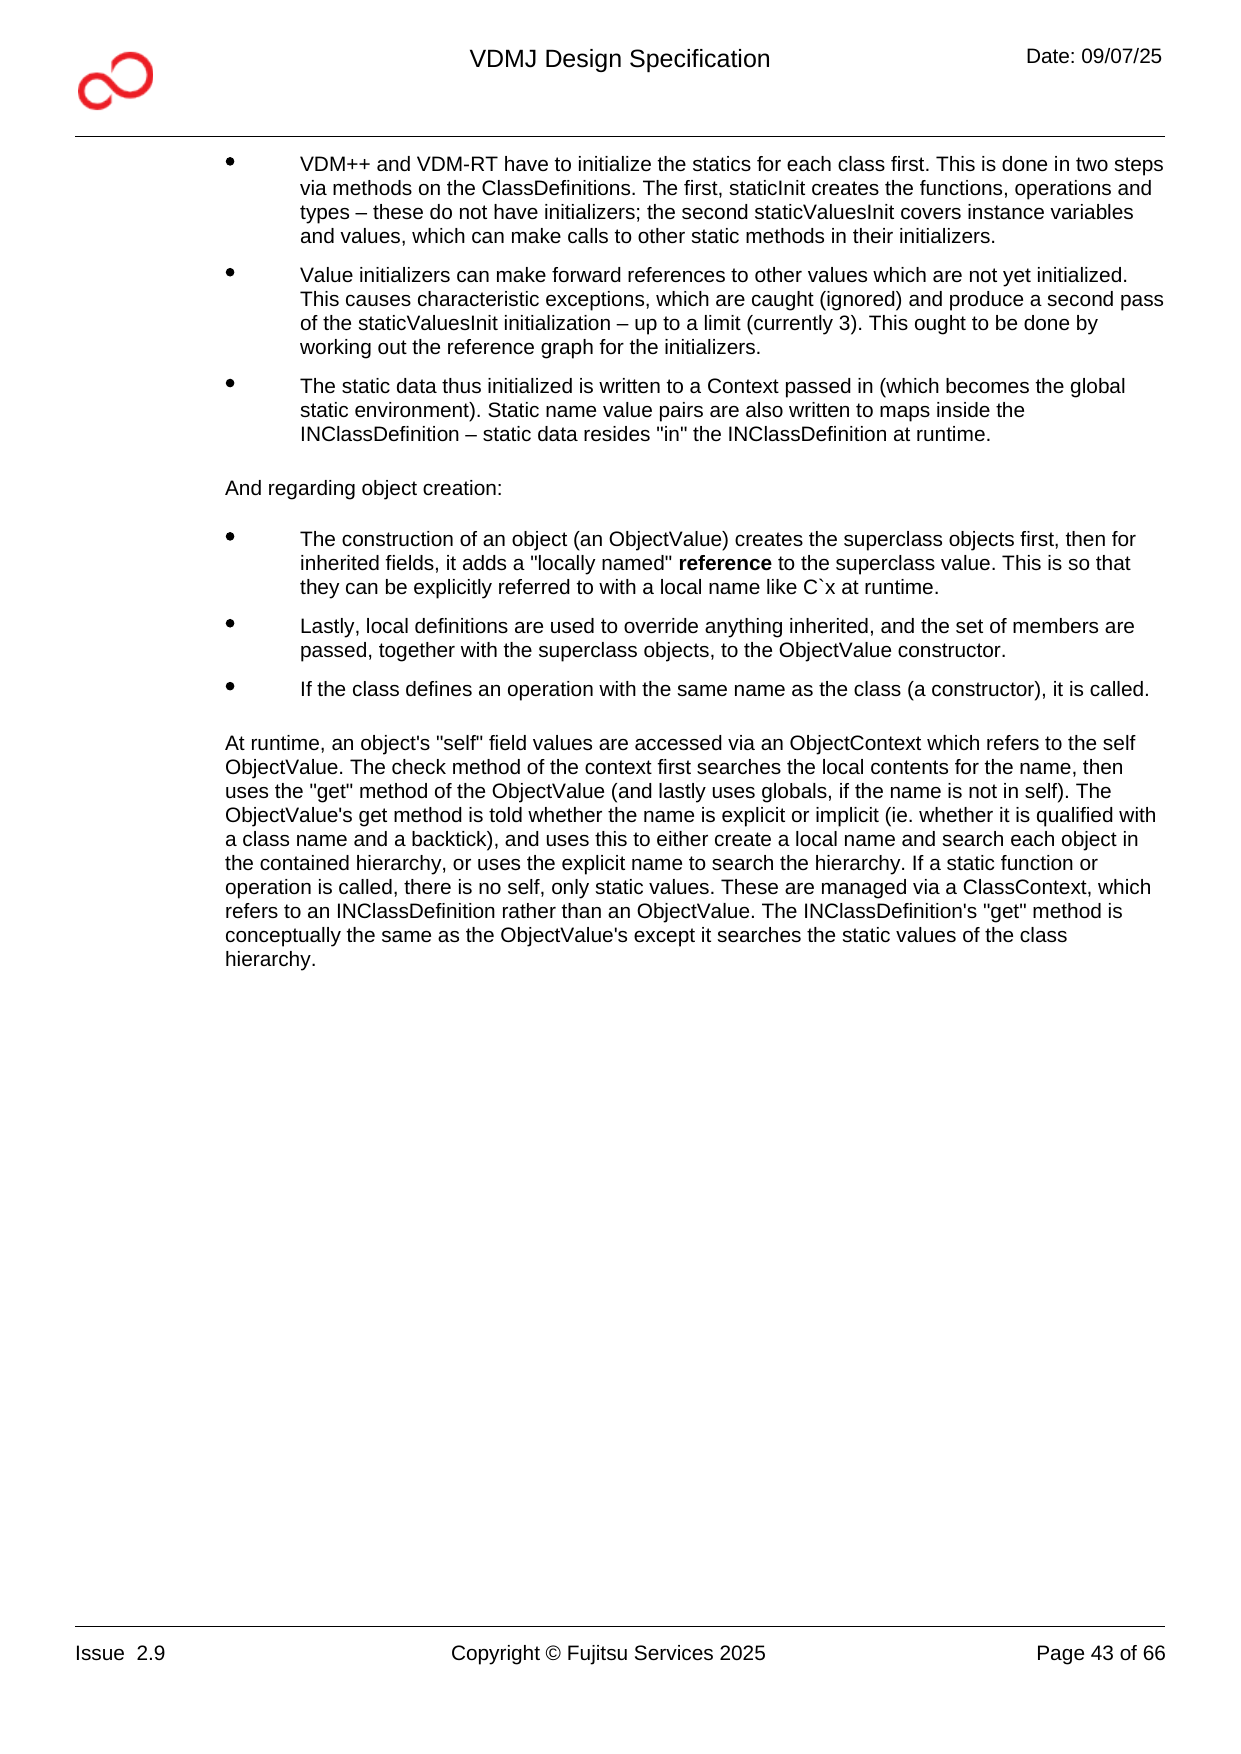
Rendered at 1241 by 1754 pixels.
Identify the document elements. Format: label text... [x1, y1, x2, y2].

list Lastly, local definitions are used to override anything inherited, and the set of members are passed, together with the superclass objects, to the ObjectValue constructor. [225, 614, 1165, 662]
list The static data thus initialized is written to a Context passed in (which becomes the global static environment). Static name value pairs are also written to maps inside the INClassDefinition – static data resides "in" the INClassDefinition at runtime. [225, 374, 1165, 446]
list The construction of an object (an ObjectValue) creates the superclass objects first, then for inherited fields, it adds a "locally named" reference to the superclass value. This is so that they can be explicitly referred to with a local name like C`x at runtime. [225, 527, 1165, 599]
list If the class defines an operation with the same name as the class (a constructor), it is called. [225, 677, 1165, 701]
list VDM++ and VDM-RT have to initialize the statics for each class first. This is done in two steps via methods on the ClassDefinitions. The first, staticInit creates the functions, operations and types – these do not have initializers; the second staticValuesInit covers instance variables and values, which can make calls to other static methods in their initializers. [225, 152, 1165, 248]
picture [78, 44, 153, 120]
text And regarding object creation: [225, 476, 1165, 500]
text At runtime, an object's "self" field values are accessed via an ObjectContext which refers to the self ObjectValue. The check method of the context first searches the local contents for the name, then uses the "get" method of the ObjectValue (and lastly uses globals, if the name is not in self). The ObjectValue's get method is told whether the name is explicit or implicit (ie. whether it is qualified with a class name and a backtick), and uses this to either create a local name and search each object in the contained hierarchy, or uses the explicit name to search the hierarchy. If a static function or operation is called, there is no self, only static values. These are managed via a ClassContext, which refers to an INClassDefinition rather than an ObjectValue. The INClassDefinition's "get" method is conceptually the same as the ObjectValue's except it searches the static values of the class hierarchy. [225, 731, 1165, 971]
list Value initializers can make forward references to other values which are not yet initialized. This causes characteristic exceptions, which are caught (ignored) and produce a second pass of the staticValuesInit initialization – up to a limit (currently 3). This ought to be done by working out the reference graph for the initializers. [225, 263, 1165, 359]
